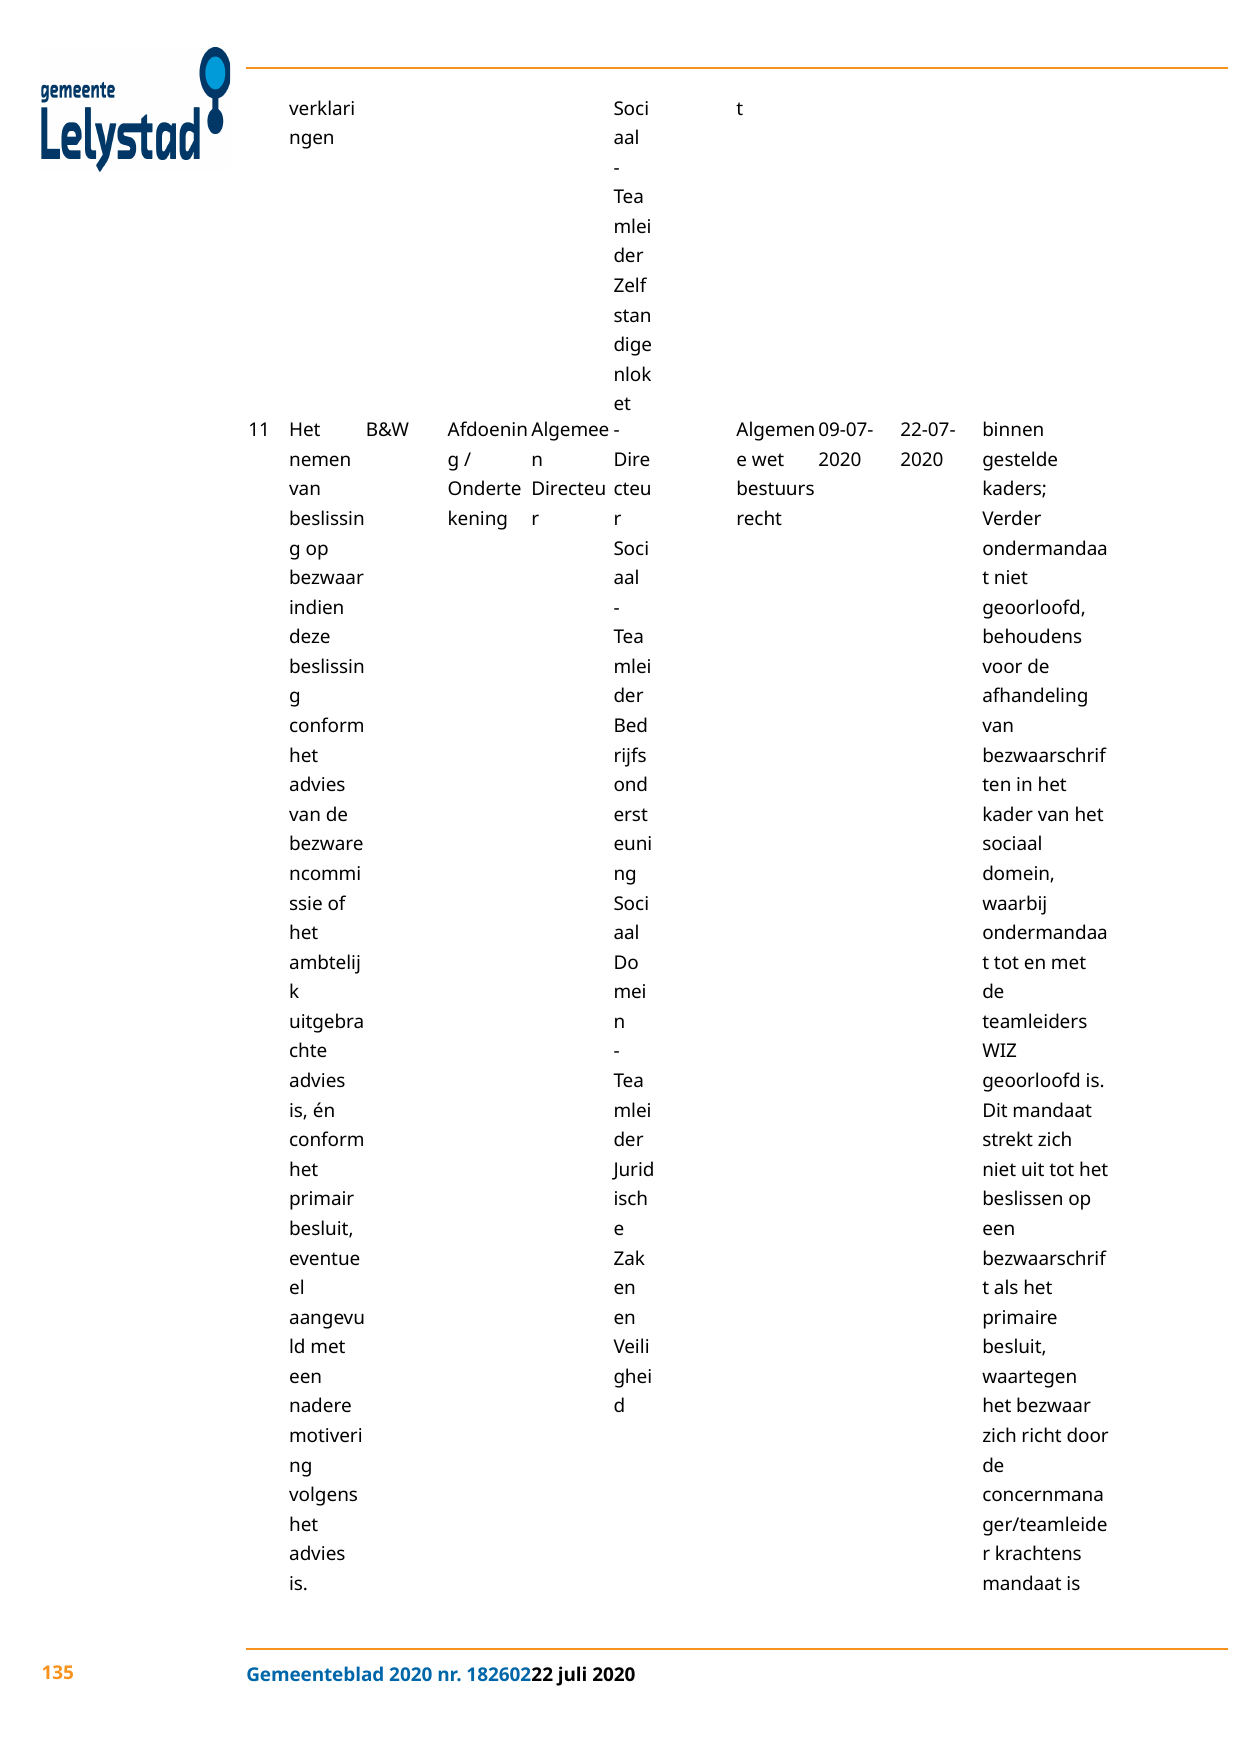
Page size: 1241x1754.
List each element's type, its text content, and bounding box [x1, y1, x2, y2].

table_cell Het nemen van beslissing op bezwaar indien deze beslissing conform het advies van de bezwarencommissie of het ambtelijk uitgebrachte advies is, én conform het primair besluit, eventueel aangevuld met een nadere motivering volgens het advies is. [289, 416, 366, 1596]
table_cell 22-07-2020 [900, 416, 982, 1596]
table_cell Afdoening / Ondertekening [448, 416, 531, 1596]
table_cell B&W [366, 416, 447, 1596]
table_cell t [736, 95, 818, 416]
table_cell [900, 95, 982, 416]
table_cell binnen gestelde kaders; Verder ondermandaat niet geoorloofd, behoudens voor de afhandeling van bezwaarschriften in het kader van het sociaal domein, waarbij ondermandaat tot en met de teamleiders WIZ geoorloofd is. Dit mandaat strekt zich niet uit tot het beslissen op een bezwaarschrift als het primaire besluit, waartegen het bezwaar zich richt door de concernmanager/teamleider krachtens mandaat is [982, 416, 1110, 1596]
table_cell [982, 95, 1110, 416]
table_cell [248, 95, 289, 416]
table_cell [818, 95, 900, 416]
table_cell [531, 95, 613, 416]
table_cell 11 [248, 416, 289, 1596]
table_cell Algemene wet bestuursrecht [736, 416, 818, 1596]
table_cell verklaringen [289, 95, 366, 416]
table_cell Algemeen Directeur [531, 416, 613, 1596]
table_cell [366, 95, 447, 416]
table_cell [654, 95, 736, 416]
table_cell Sociaal - Teamleider Zelfstandigenloket [613, 95, 654, 416]
picture [41, 47, 231, 172]
table_cell [654, 416, 736, 1596]
table_cell 09-07-2020 [818, 416, 900, 1596]
table_cell [448, 95, 531, 416]
table_cell - Directeur Sociaal - Teamleider Bedrijfsondersteuning Sociaal Domein - Teamleider Juridische Zaken en Veiligheid [613, 416, 654, 1596]
